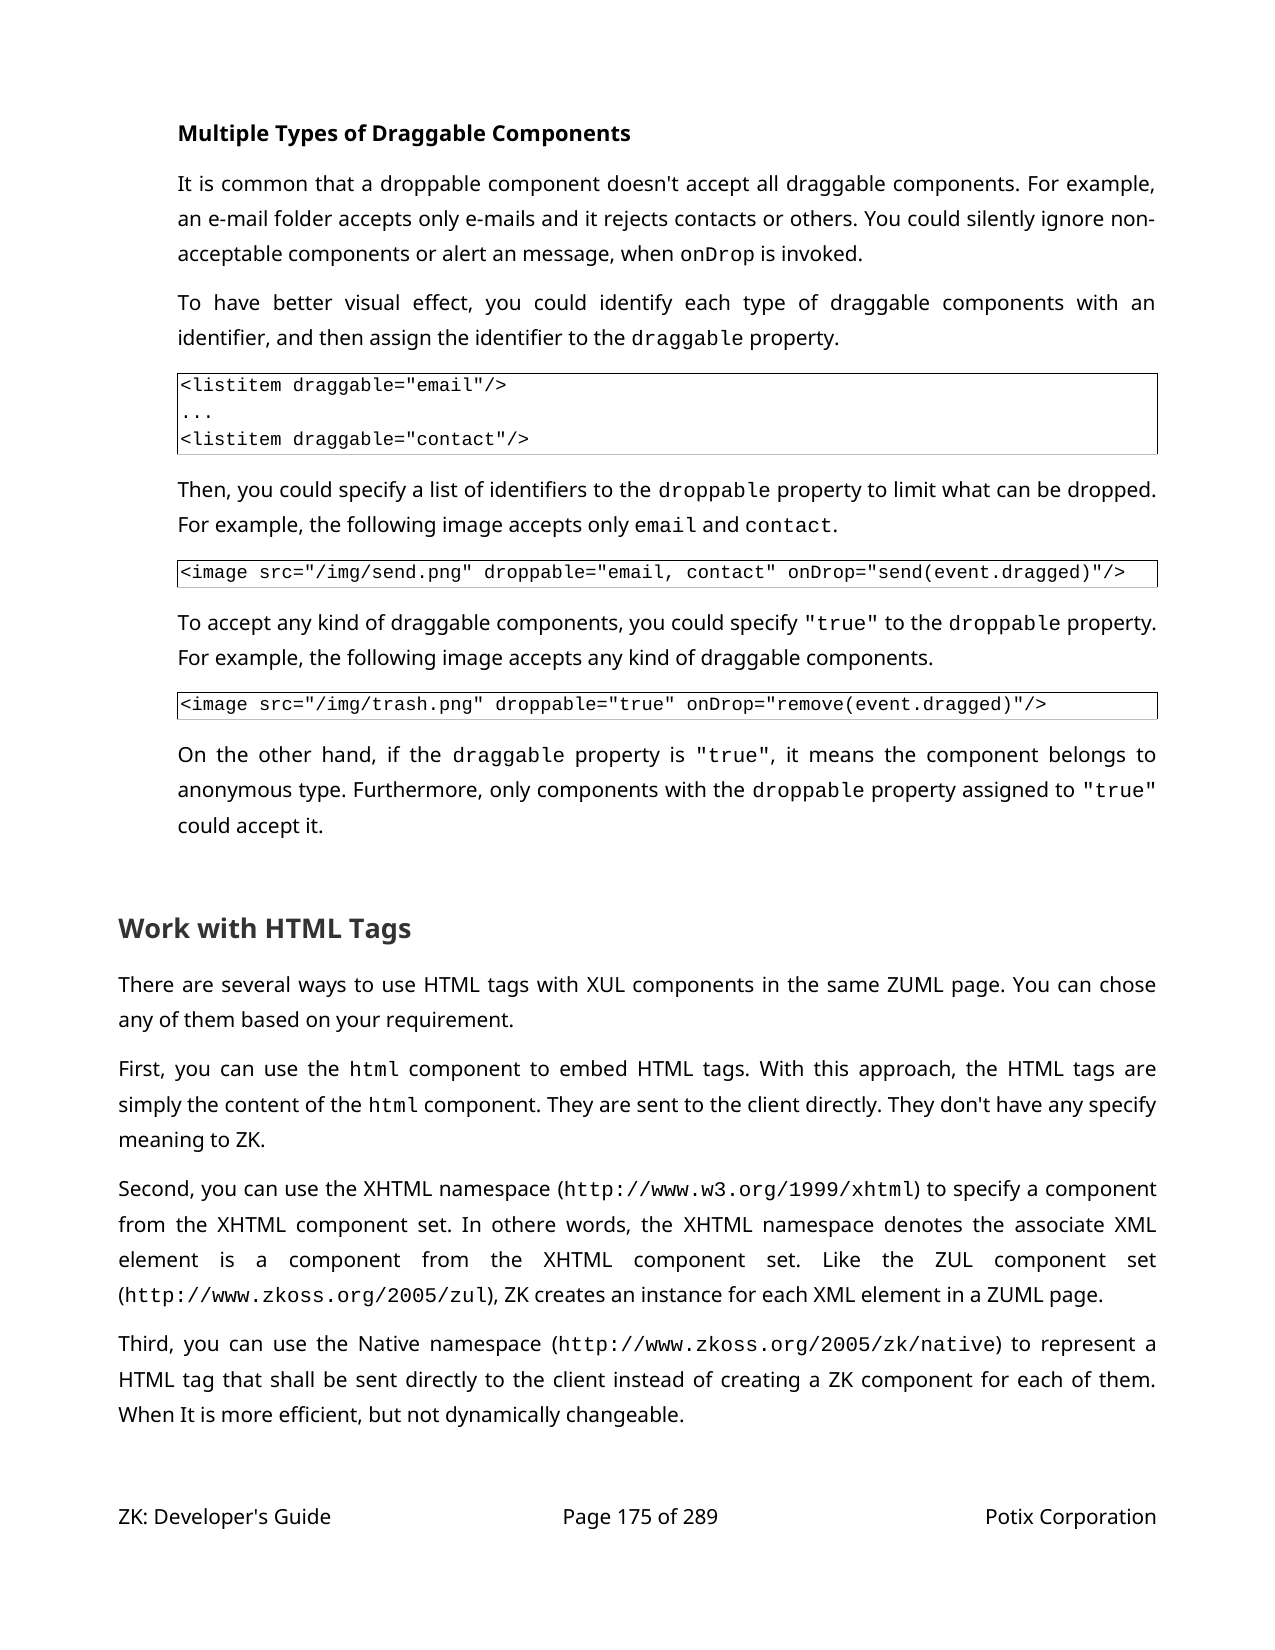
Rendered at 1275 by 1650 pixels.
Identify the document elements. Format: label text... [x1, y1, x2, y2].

text To have better visual effect, you could identify each type of draggable components with an identifier, and then assign the identifier to the draggable property. [177, 288, 1157, 352]
text To accept any kind of draggable components, you could specify "true" to the droppable property. For example, the following image accepts any kind of draggable components. [177, 608, 1157, 671]
text ... [178, 400, 1157, 424]
text <listitem draggable="contact"/> [178, 427, 1157, 454]
text There are several ways to use HTML tags with XUL components in the same ZUML page. You can chose any of them based on your requirement. [118, 970, 1157, 1034]
text Then, you could specify a list of identifiers to the droppable property to limit what can be dropped. For example, the following image accepts only email and contact. [177, 475, 1157, 539]
text <listitem draggable="email"/> [178, 374, 1157, 397]
text <image src="/img/trash.png" droppable="true" onDrop="remove(event.dragged)"/> [178, 693, 1157, 719]
text First, you can use the html component to embed HTML tags. With this approach, the HTML tags are simply the content of the html component. They are sent to the client directly. They don't have any specify meaning to ZK. [118, 1054, 1157, 1154]
subtitle Multiple Types of Draggable Components [177, 118, 1157, 148]
text On the other hand, if the draggable property is "true", it means the component belongs to anonymous type. Furthermore, only components with the droppable property assigned to "true" could accept it. [177, 740, 1157, 839]
text Second, you can use the XHTML namespace (http://www.w3.org/1999/xhtml) to specify a component from the XHTML component set. In othere words, the XHTML namespace denotes the associate XML element is a component from the XHTML component set. Like the ZUL component set (http://www.zkoss.org/2005/zul), ZK creates an instance for each XML element in a ZUML page. [118, 1174, 1157, 1309]
text Third, you can use the Native namespace (http://www.zkoss.org/2005/zk/native) to represent a HTML tag that shall be sent directly to the client instead of creating a ZK component for each of them. When It is more efficient, but not dynamically changeable. [118, 1329, 1157, 1428]
text <image src="/img/send.png" droppable="email, contact" onDrop="send(event.dragged)"/> [178, 561, 1157, 587]
subtitle Work with HTML Tags [118, 910, 1157, 947]
text It is common that a droppable component doesn't accept all draggable components. For example, an e-mail folder accepts only e-mails and it rejects contacts or others. You could silently ignore non-acceptable components or alert an message, when onDrop is invoked. [177, 169, 1157, 268]
